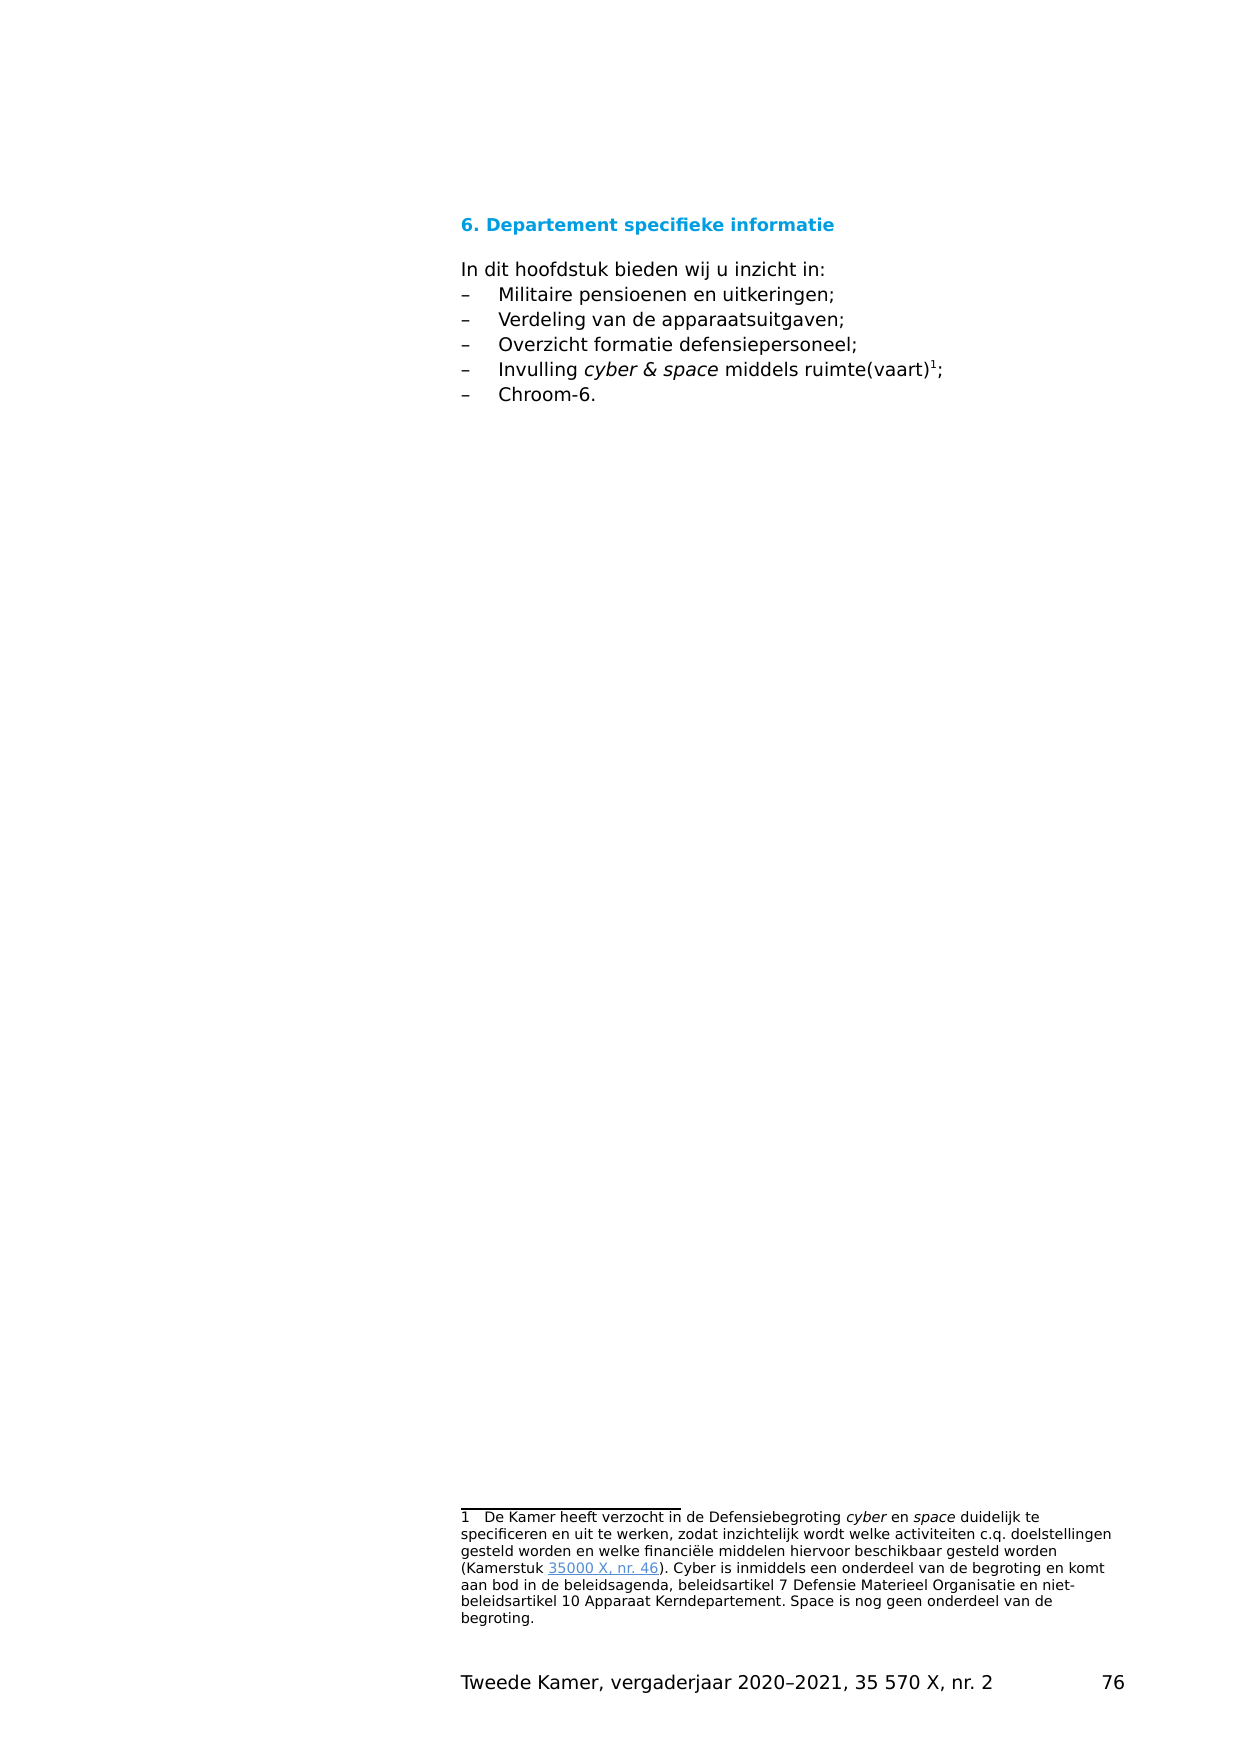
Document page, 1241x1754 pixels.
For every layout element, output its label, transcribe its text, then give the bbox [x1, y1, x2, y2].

list Verdeling van de apparaatsuitgaven; [461, 306, 1125, 331]
list Militaire pensioenen en uitkeringen; [461, 281, 1125, 306]
text In dit hoofdstuk bieden wij u inzicht in: [461, 259, 1125, 281]
list Overzicht formatie defensiepersoneel; [461, 331, 1125, 356]
list Invulling cyber & space middels ruimte(vaart); [461, 356, 1125, 381]
title 6. Departement specifieke informatie [461, 213, 1125, 236]
list Chroom-6. [461, 381, 1125, 406]
list __De Kamer heeft verzocht in de Defensiebegroting cyber en space duidelijk te specificeren en uit te werken, zodat inzichtelijk wordt welke activiteiten c.q. doelstellingen gesteld worden en welke financiële middelen hiervoor beschikbaar gesteld worden (Kamerstuk 35000 X, nr. 46). Cyber is inmiddels een onderdeel van de begroting en komt aan bod in de beleidsagenda, beleidsartikel 7 Defensie Materieel Organisatie en niet-beleidsartikel 10 Apparaat Kerndepartement. Space is nog geen onderdeel van de begroting. [461, 1509, 1125, 1627]
